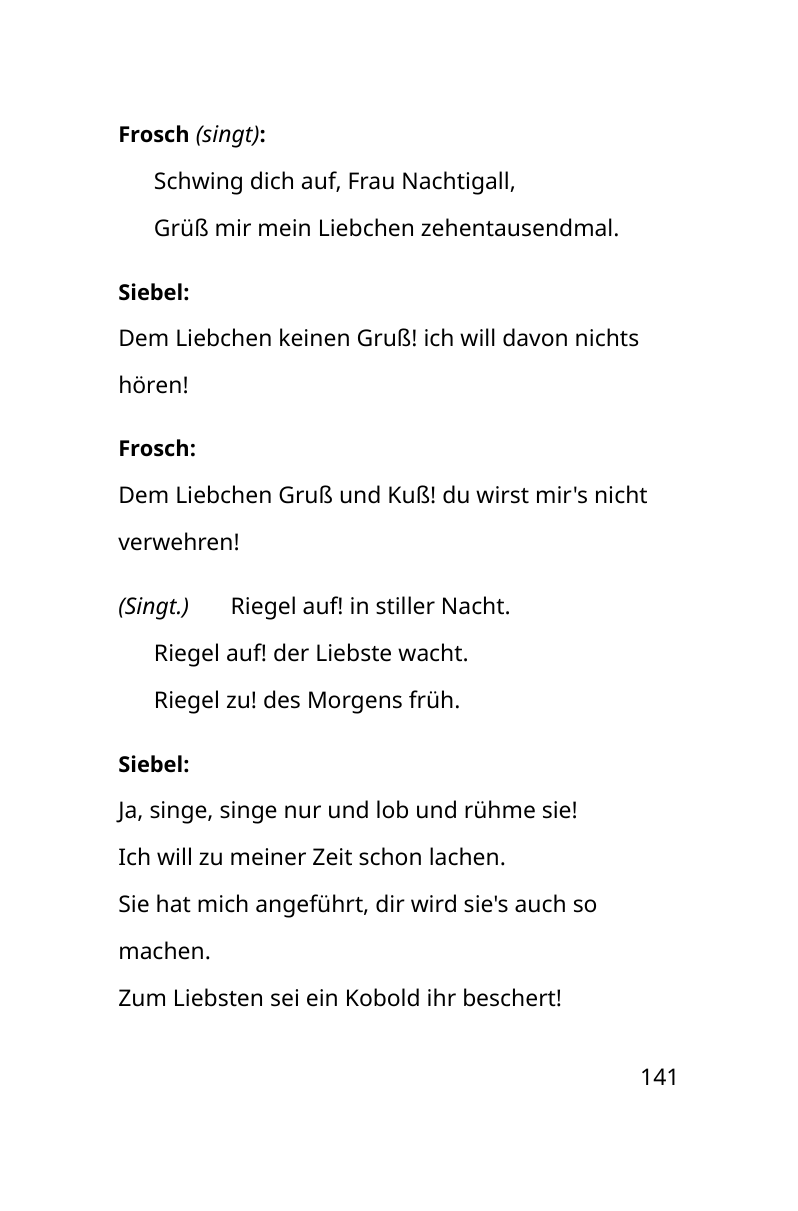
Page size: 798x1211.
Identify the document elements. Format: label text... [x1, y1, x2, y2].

text Frosch: Dem Liebchen Gruß und Kuß! du wirst mir's nicht verwehren! [118, 433, 679, 557]
text (Singt.) Riegel auf! in stiller Nacht. Riegel auf! der Liebste wacht. Riegel zu! des Morgens früh. [118, 590, 679, 715]
text Frosch (singt): Schwing dich auf, Frau Nachtigall, Grüß mir mein Liebchen zehentausendmal. [118, 118, 679, 243]
text Siebel: Ja, singe, singe nur und lob und rühme sie! Ich will zu meiner Zeit schon lachen. Sie hat mich angeführt, dir wird sie's auch so machen. Zum Liebsten sei ein Kobold ihr beschert! [118, 748, 679, 1013]
text Siebel: Dem Liebchen keinen Gruß! ich will davon nichts hören! [118, 276, 679, 400]
